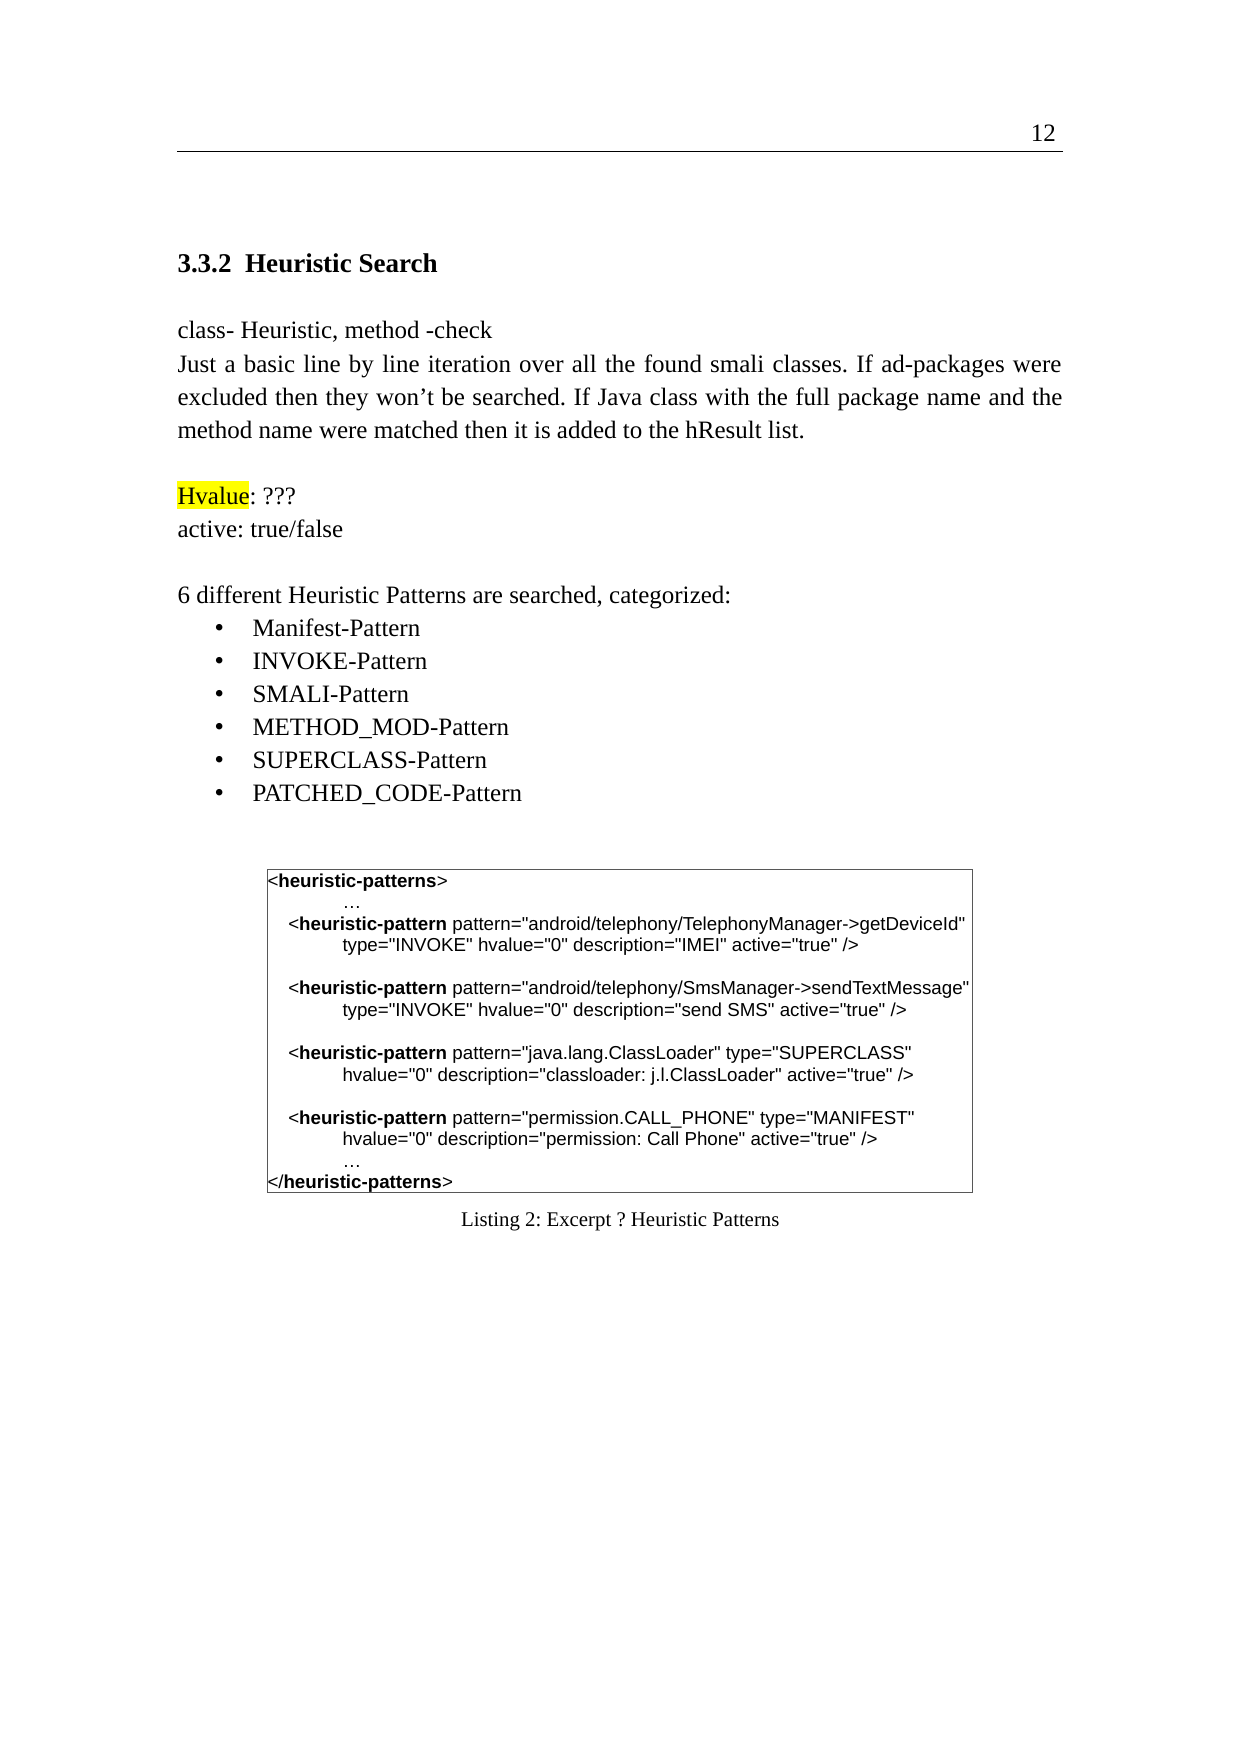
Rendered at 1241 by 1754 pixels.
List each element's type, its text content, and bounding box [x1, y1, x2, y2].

text 6 different Heuristic Patterns are searched, categorized: [177, 580, 1063, 608]
text Listing 2: Excerpt ? Heuristic Patterns [177, 1207, 1063, 1231]
list INVOKE-Pattern [215, 646, 1063, 674]
list METHOD_MOD-Pattern [215, 712, 1063, 741]
text 3.3.2 Heuristic Search [177, 247, 1063, 278]
list SMALI-Pattern [215, 679, 1063, 708]
text Hvalue: ??? [177, 481, 1063, 509]
list Manifest-Pattern [215, 613, 1063, 642]
list PATCHED_CODE-Pattern [215, 778, 1063, 807]
text active: true/false [177, 514, 1063, 542]
text Just a basic line by line iteration over all the found smali classes. If ad-packages were excluded then they won’t be searched. If Java class with the full package name and the method name were matched then it is added to the hResult list. [177, 349, 1063, 443]
list SUPERCLASS-Pattern [215, 745, 1063, 774]
text class- Heuristic, method -check [177, 316, 1063, 344]
